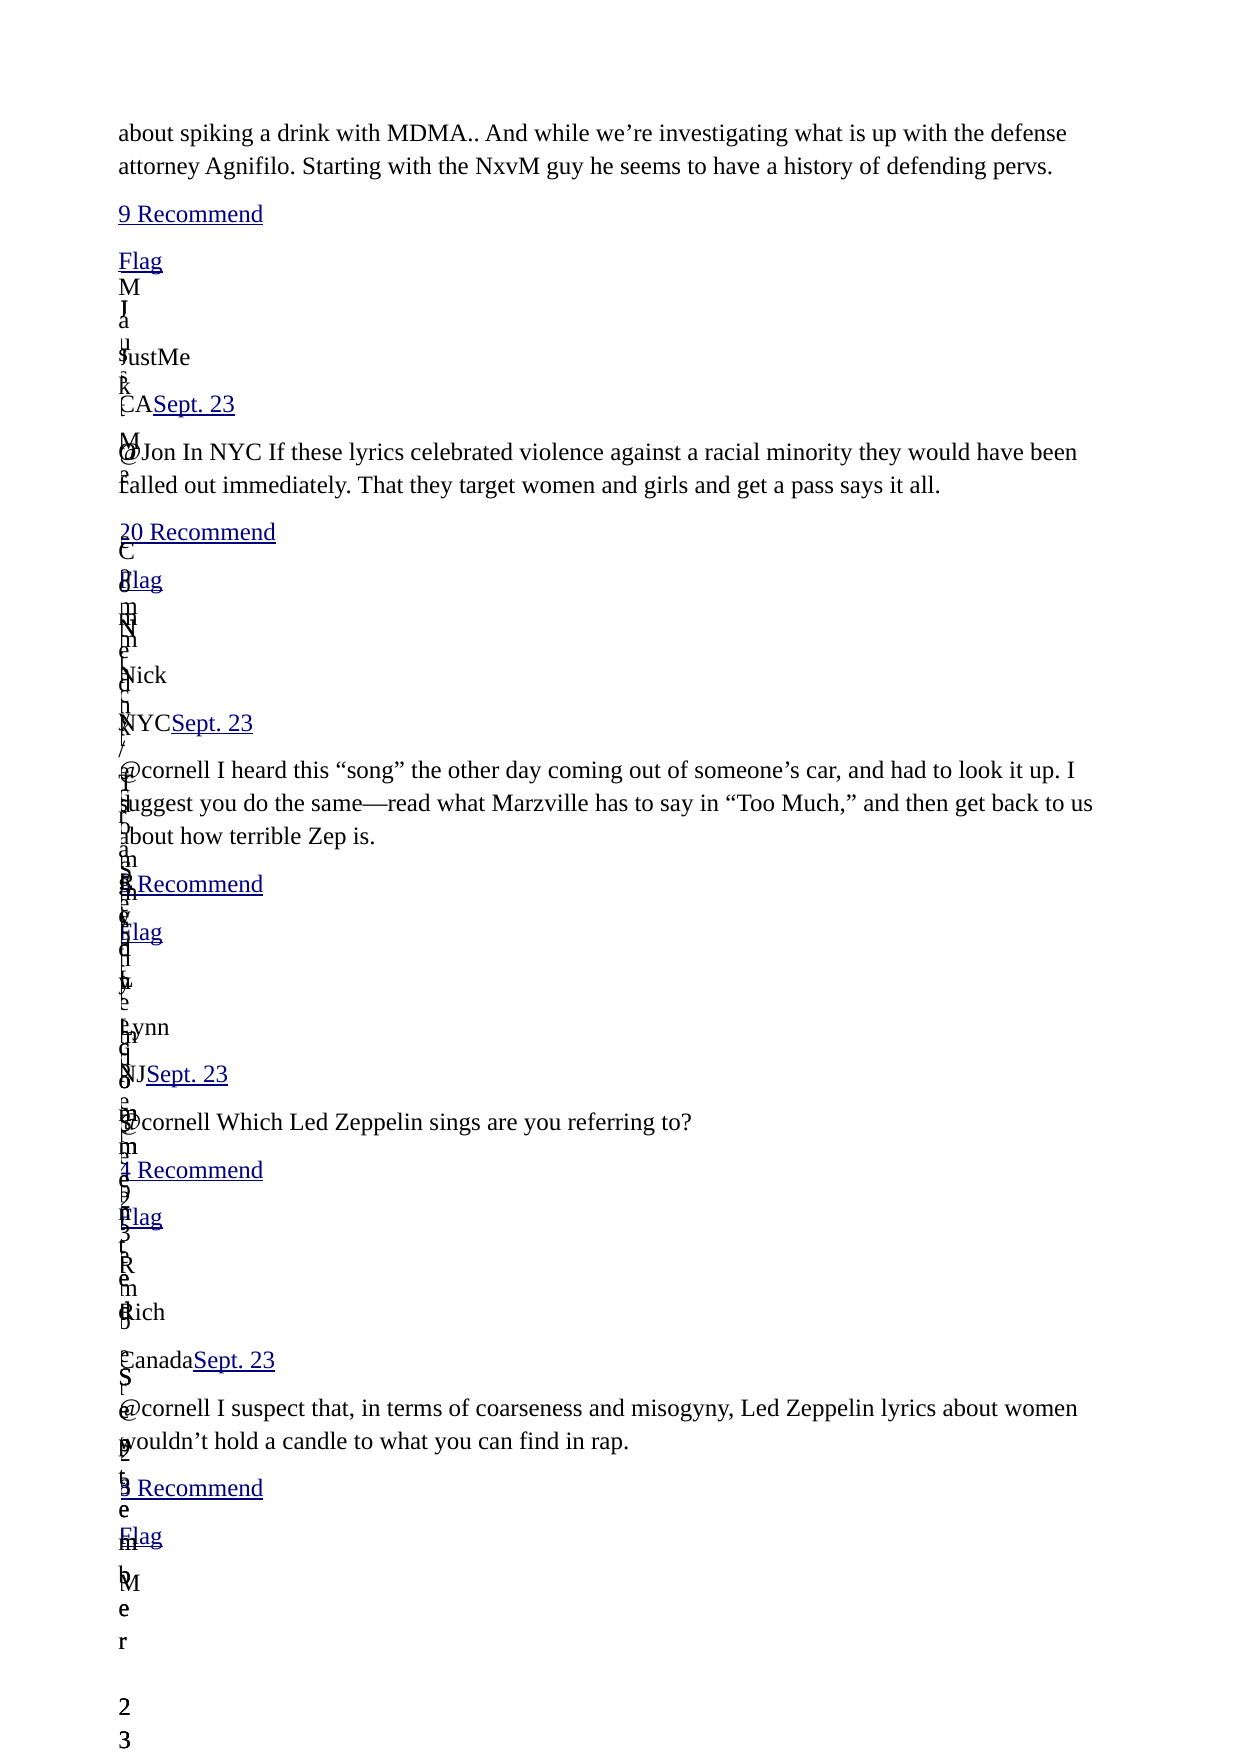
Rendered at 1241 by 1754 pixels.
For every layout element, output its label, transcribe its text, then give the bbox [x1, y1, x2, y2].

text N [122, 625, 131, 636]
text J [121, 294, 1122, 323]
text 20 Recommend [121, 517, 1122, 546]
text Flag [121, 565, 1122, 594]
text @cornell I heard this “song” the other day coming out of someone’s car, and had to look it up. I suggest you do the same—read what Marzville has to say in “Too Much,” and then get back to us about how terrible Zep is. [121, 755, 1122, 850]
text N [122, 615, 127, 624]
text Rich [121, 1297, 1122, 1326]
text 4 Recommend [121, 1155, 1122, 1183]
text CanadaSept. 23 [121, 1345, 1122, 1374]
text @cornell Which Led Zeppelin sings are you referring to? [122, 1107, 1122, 1136]
text R [121, 1250, 1122, 1279]
text Flag [121, 1202, 1122, 1231]
text NJSept. 23 [121, 1059, 1122, 1088]
text @Jon In NYC If these lyrics celebrated violence against a racial minority they would have been called out immediately. That they target women and girls and get a pass says it all. [121, 437, 1122, 498]
text M [121, 1568, 1122, 1597]
text JustMe [121, 342, 1122, 370]
text Flag [118, 246, 1122, 275]
text 9 Recommend [118, 199, 1122, 227]
text Flag [121, 1521, 1122, 1550]
text Lynn [121, 1012, 1122, 1041]
text NYCSept. 23 [121, 708, 1122, 737]
text about spiking a drink with MDMA.. And while we’re investigating what is up with the defense attorney Agnifilo. Starting with the NxvM guy he seems to have a history of defending pervs. [118, 118, 1122, 180]
text L [122, 964, 1122, 993]
text CASept. 23 [121, 389, 1122, 418]
text N [133, 613, 1122, 641]
text N [128, 615, 134, 631]
text 5 Recommend [128, 869, 1122, 898]
text Flag [123, 917, 1122, 945]
text @cornell I suspect that, in terms of coarseness and misogyny, Led Zeppelin lyrics about women wouldn’t hold a candle to what you can find in rap. [121, 1393, 1122, 1454]
text 8 Recommend [121, 1473, 1122, 1502]
text Nick [123, 660, 1122, 689]
